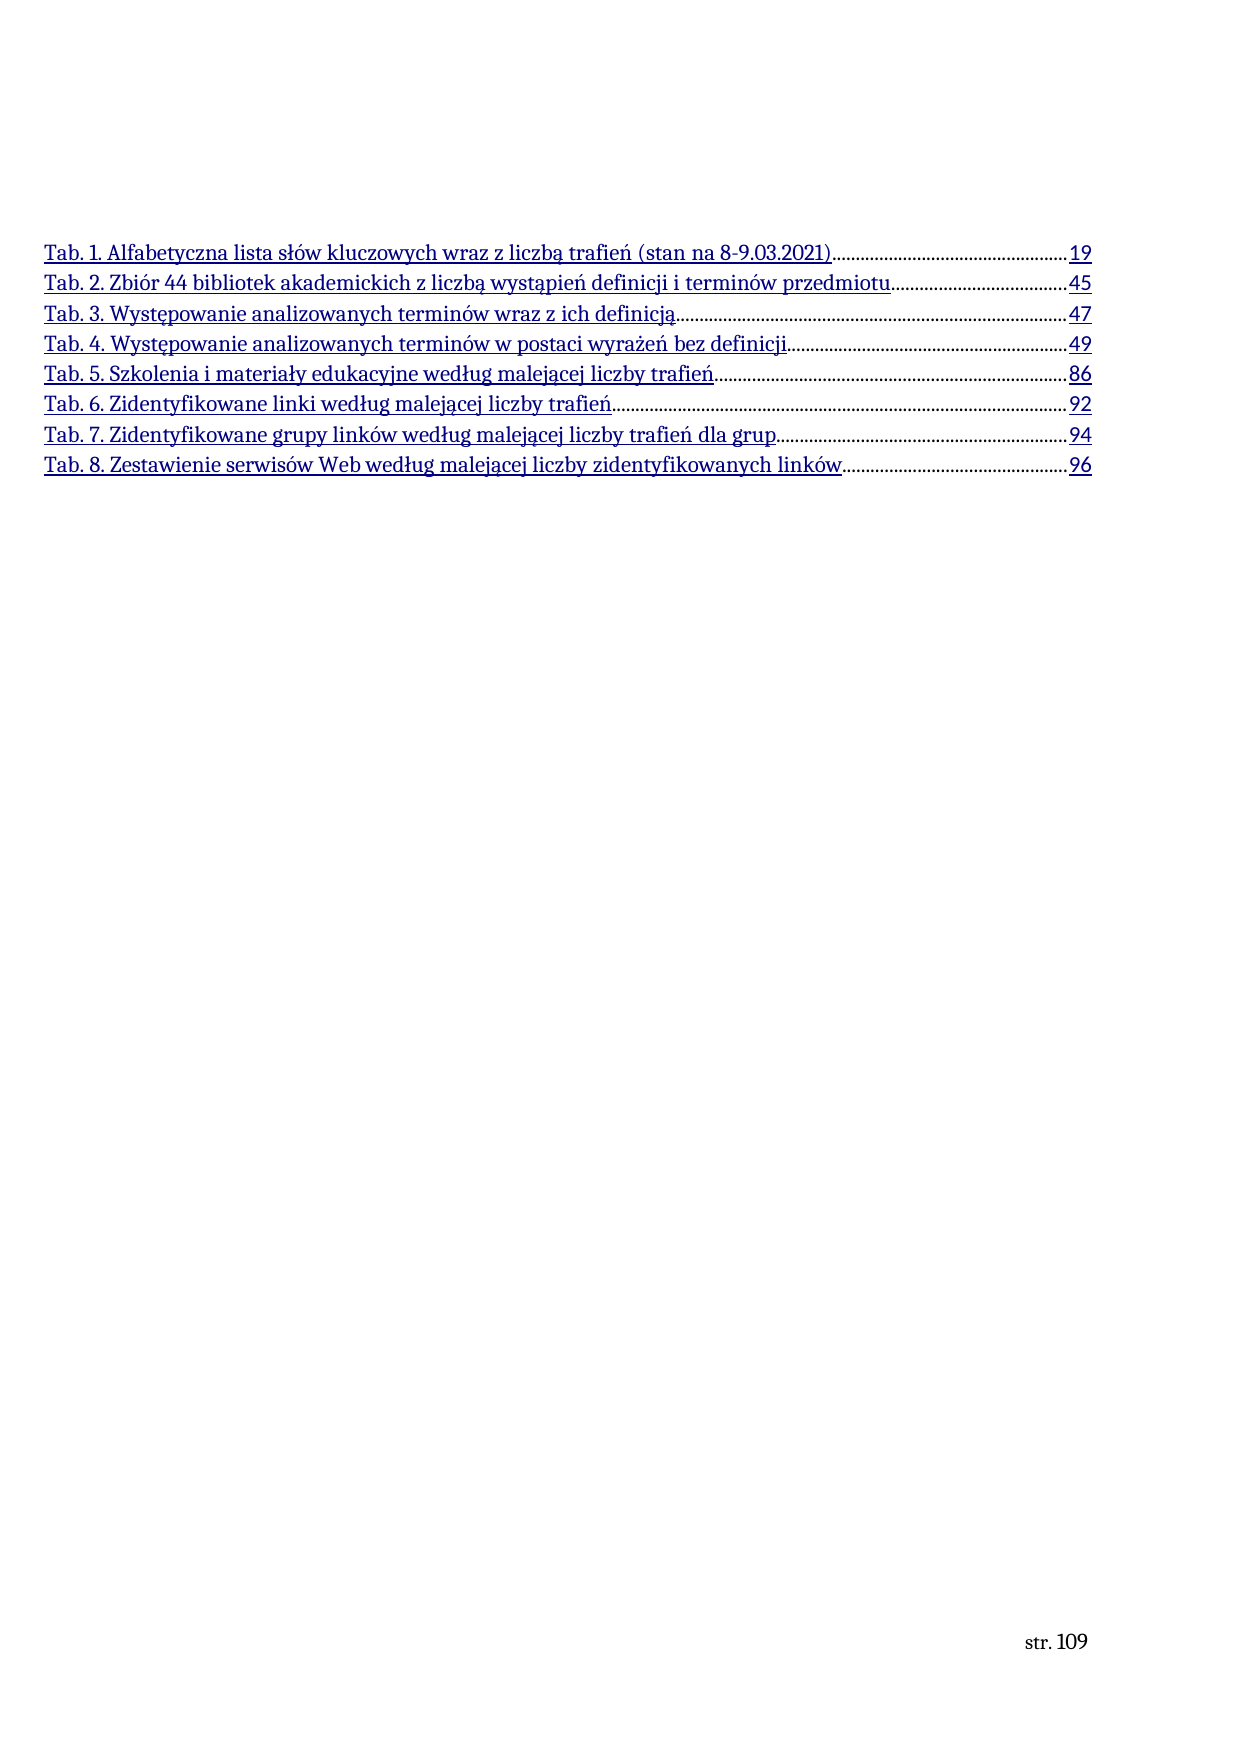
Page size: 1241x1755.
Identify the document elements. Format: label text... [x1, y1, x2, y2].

text Tab. 7. Zidentyfikowane grupy linków według malejącej liczby trafień dla grup 94 [44, 420, 1111, 448]
text Tab. 1. Alfabetyczna lista słów kluczowych wraz z liczbą trafień (stan na 8-9.03.2021) 19 [44, 238, 1111, 266]
text Tab. 8. Zestawienie serwisów Web według malejącej liczby zidentyfikowanych linków 96 [44, 450, 1111, 478]
text Tab. 5. Szkolenia i materiały edukacyjne według malejącej liczby trafień 86 [44, 359, 1111, 387]
text Tab. 2. Zbiór 44 bibliotek akademickich z liczbą wystąpień definicji i terminów przedmiotu 45 [44, 268, 1111, 297]
text Tab. 4. Występowanie analizowanych terminów w postaci wyrażeń bez definicji 49 [44, 329, 1111, 357]
text Tab. 3. Występowanie analizowanych terminów wraz z ich definicją 47 [44, 299, 1111, 327]
text Tab. 6. Zidentyfikowane linki według malejącej liczby trafień 92 [44, 389, 1111, 417]
